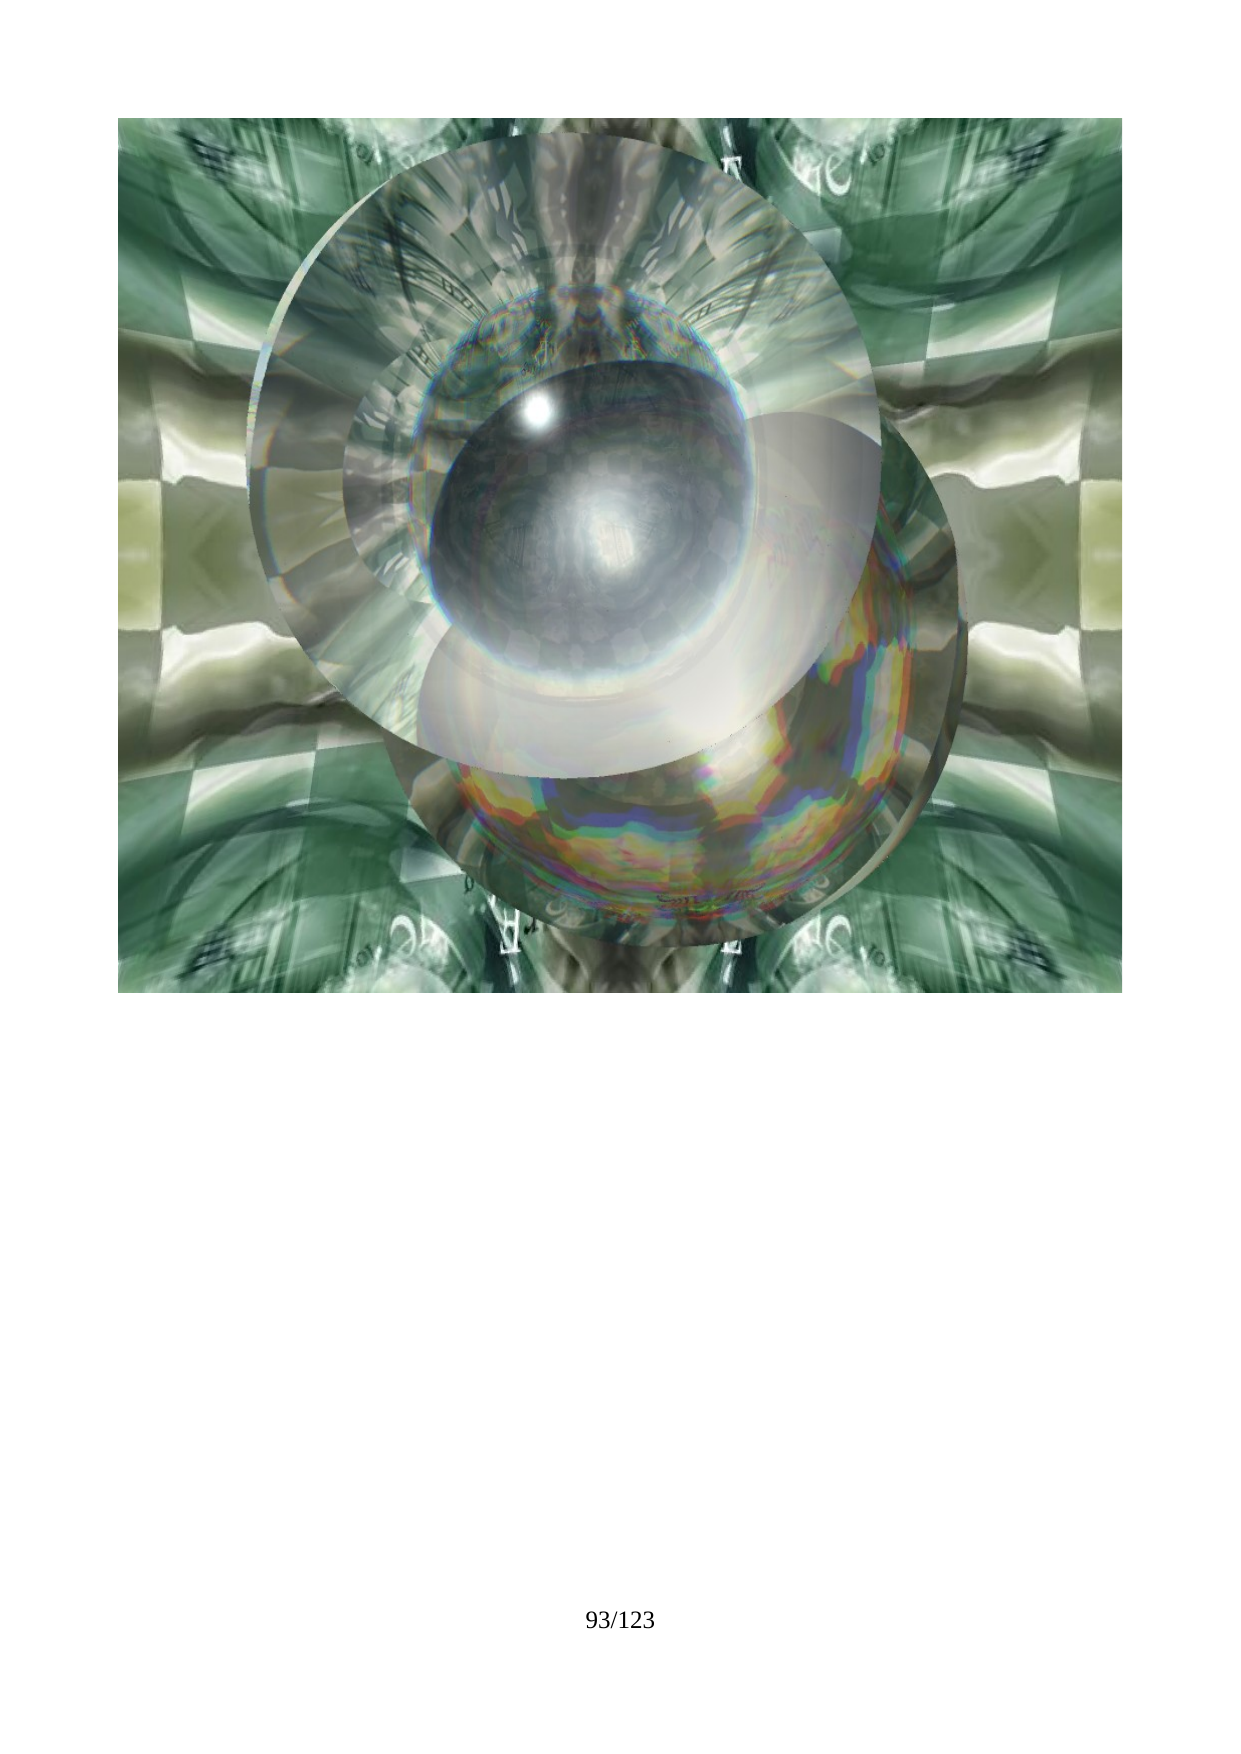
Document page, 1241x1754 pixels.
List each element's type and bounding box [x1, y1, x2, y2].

picture [118, 118, 1123, 993]
